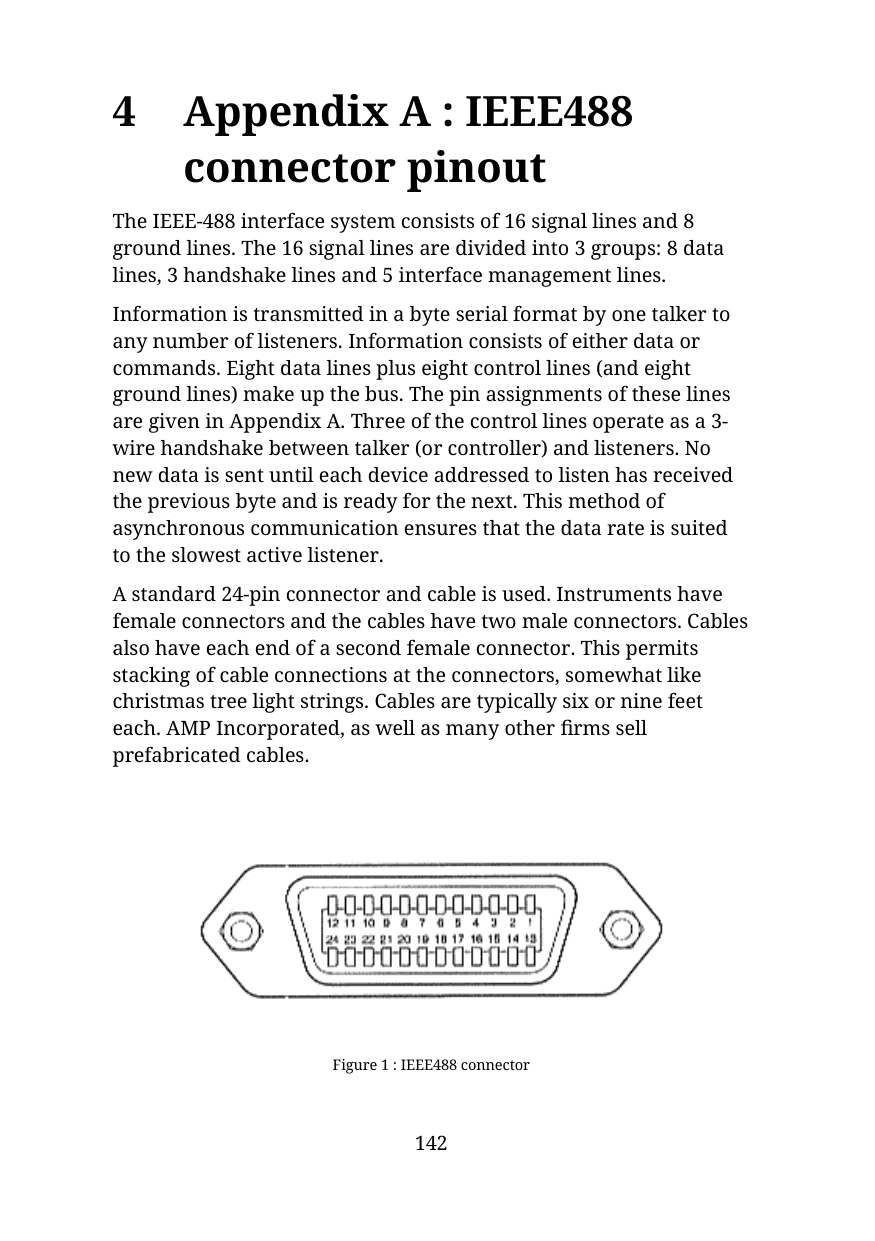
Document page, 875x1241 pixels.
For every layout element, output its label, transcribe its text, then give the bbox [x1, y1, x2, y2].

text The IEEE-488 interface system consists of 16 signal lines and 8 ground lines. The 16 signal lines are divided into 3 groups: 8 data lines, 3 handshake lines and 5 interface management lines. [112, 208, 750, 288]
picture [195, 860, 667, 1002]
text Information is transmitted in a byte serial format by one talker to any number of listeners. Information consists of either data or commands. Eight data lines plus eight control lines (and eight ground lines) make up the bus. The pin assignments of these lines are given in Appendix A. Three of the control lines operate as a 3-wire handshake between talker (or controller) and listeners. No new data is sent until each device addressed to listen has received the previous byte and is ready for the next. This method of asynchronous communication ensures that the data rate is suited to the slowest active listener. [112, 300, 750, 568]
text Figure 1 : IEEE488 connector [112, 1055, 750, 1075]
text A standard 24-pin connector and cable is used. Instruments have female connectors and the cables have two male connectors. Cables also have each end of a second female connector. This permits stacking of cable connections at the connectors, somewhat like christmas tree light strings. Cables are typically six or nine feet each. AMP Incorporated, as well as many other firms sell prefabricated cables. [112, 581, 750, 768]
subtitle Appendix A : IEEE488 connector pinout [112, 81, 750, 195]
